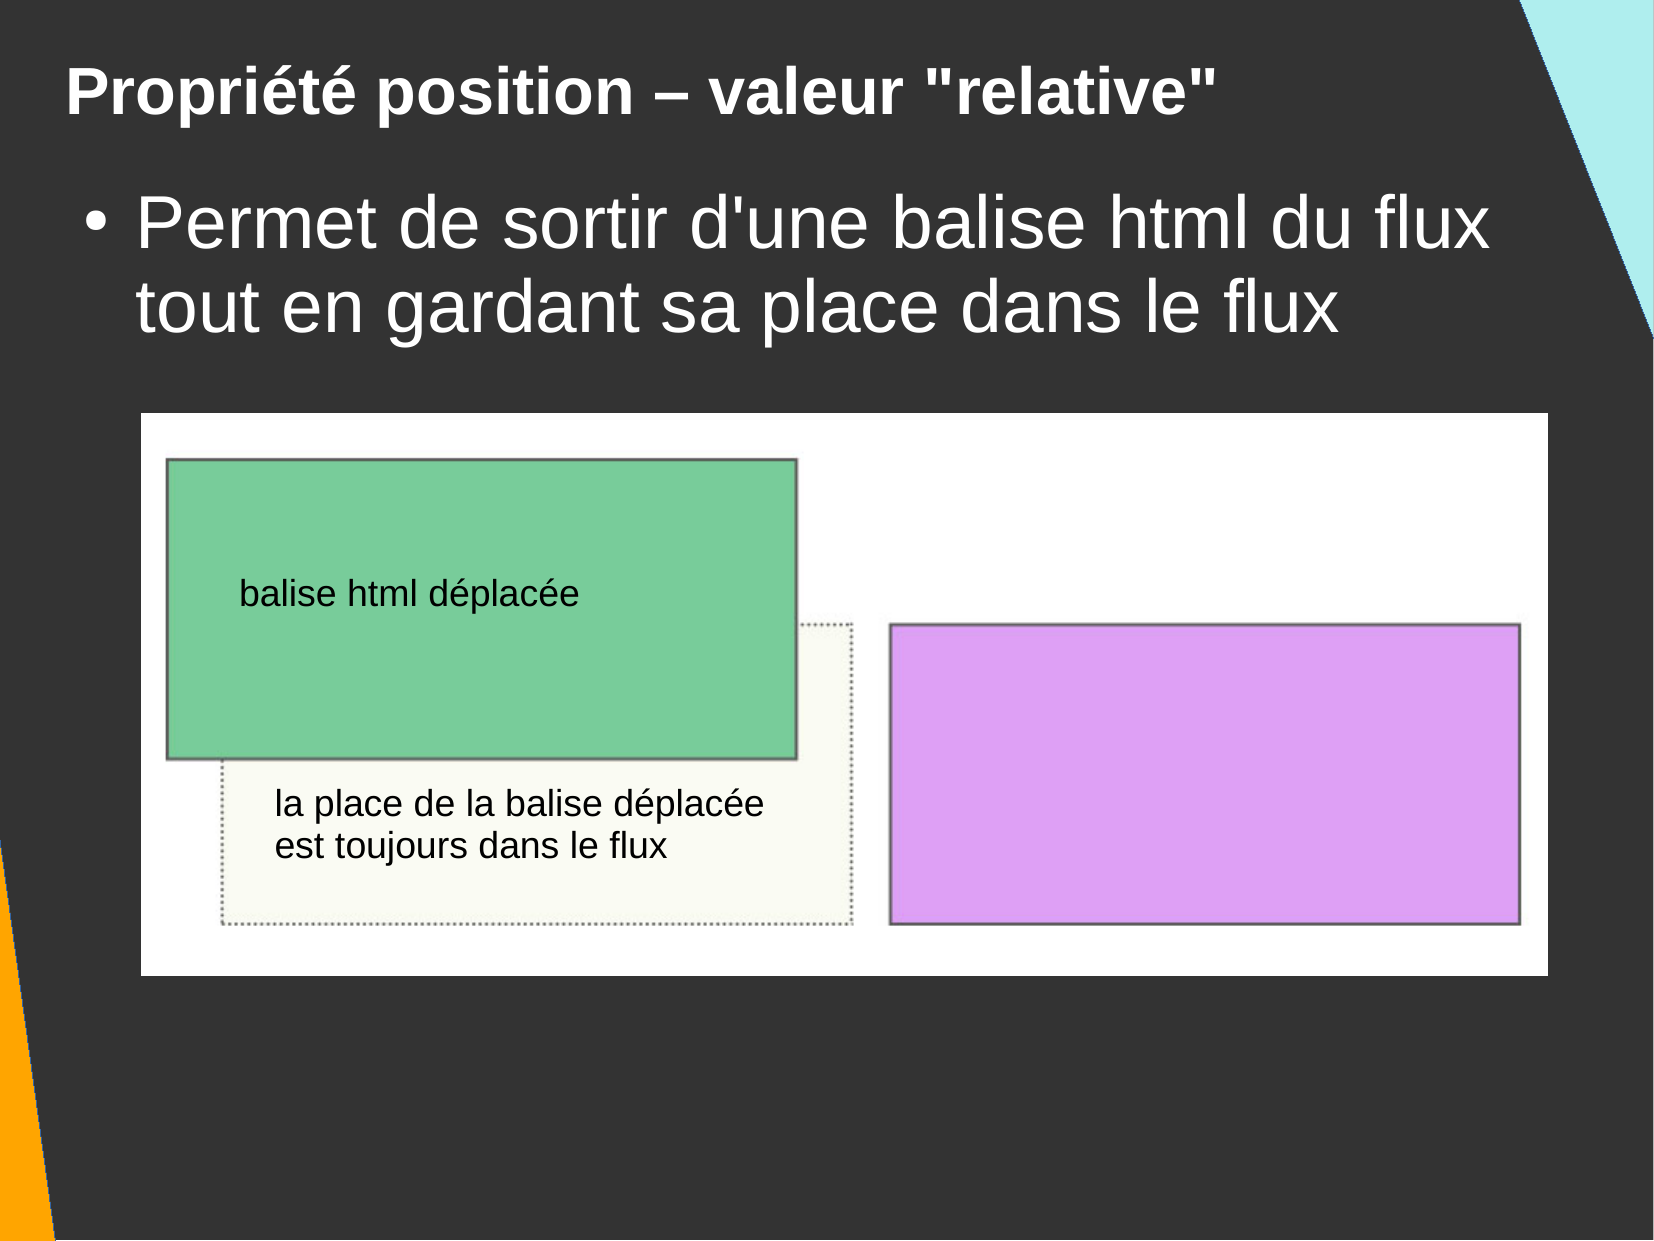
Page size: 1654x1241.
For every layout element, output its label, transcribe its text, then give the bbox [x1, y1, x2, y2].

text_box [1519, 0, 1654, 339]
picture [141, 413, 1548, 976]
title Propriété position – valeur "relative" [64, 54, 1553, 135]
list Permet de sortir d'une balise html du flux tout en gardant sa place dans le flux [64, 180, 1604, 402]
text_box balise html déplacée [224, 564, 603, 622]
text_box la place de la balise déplacée est toujours dans le flux [259, 775, 804, 874]
text_box [0, 839, 56, 1241]
